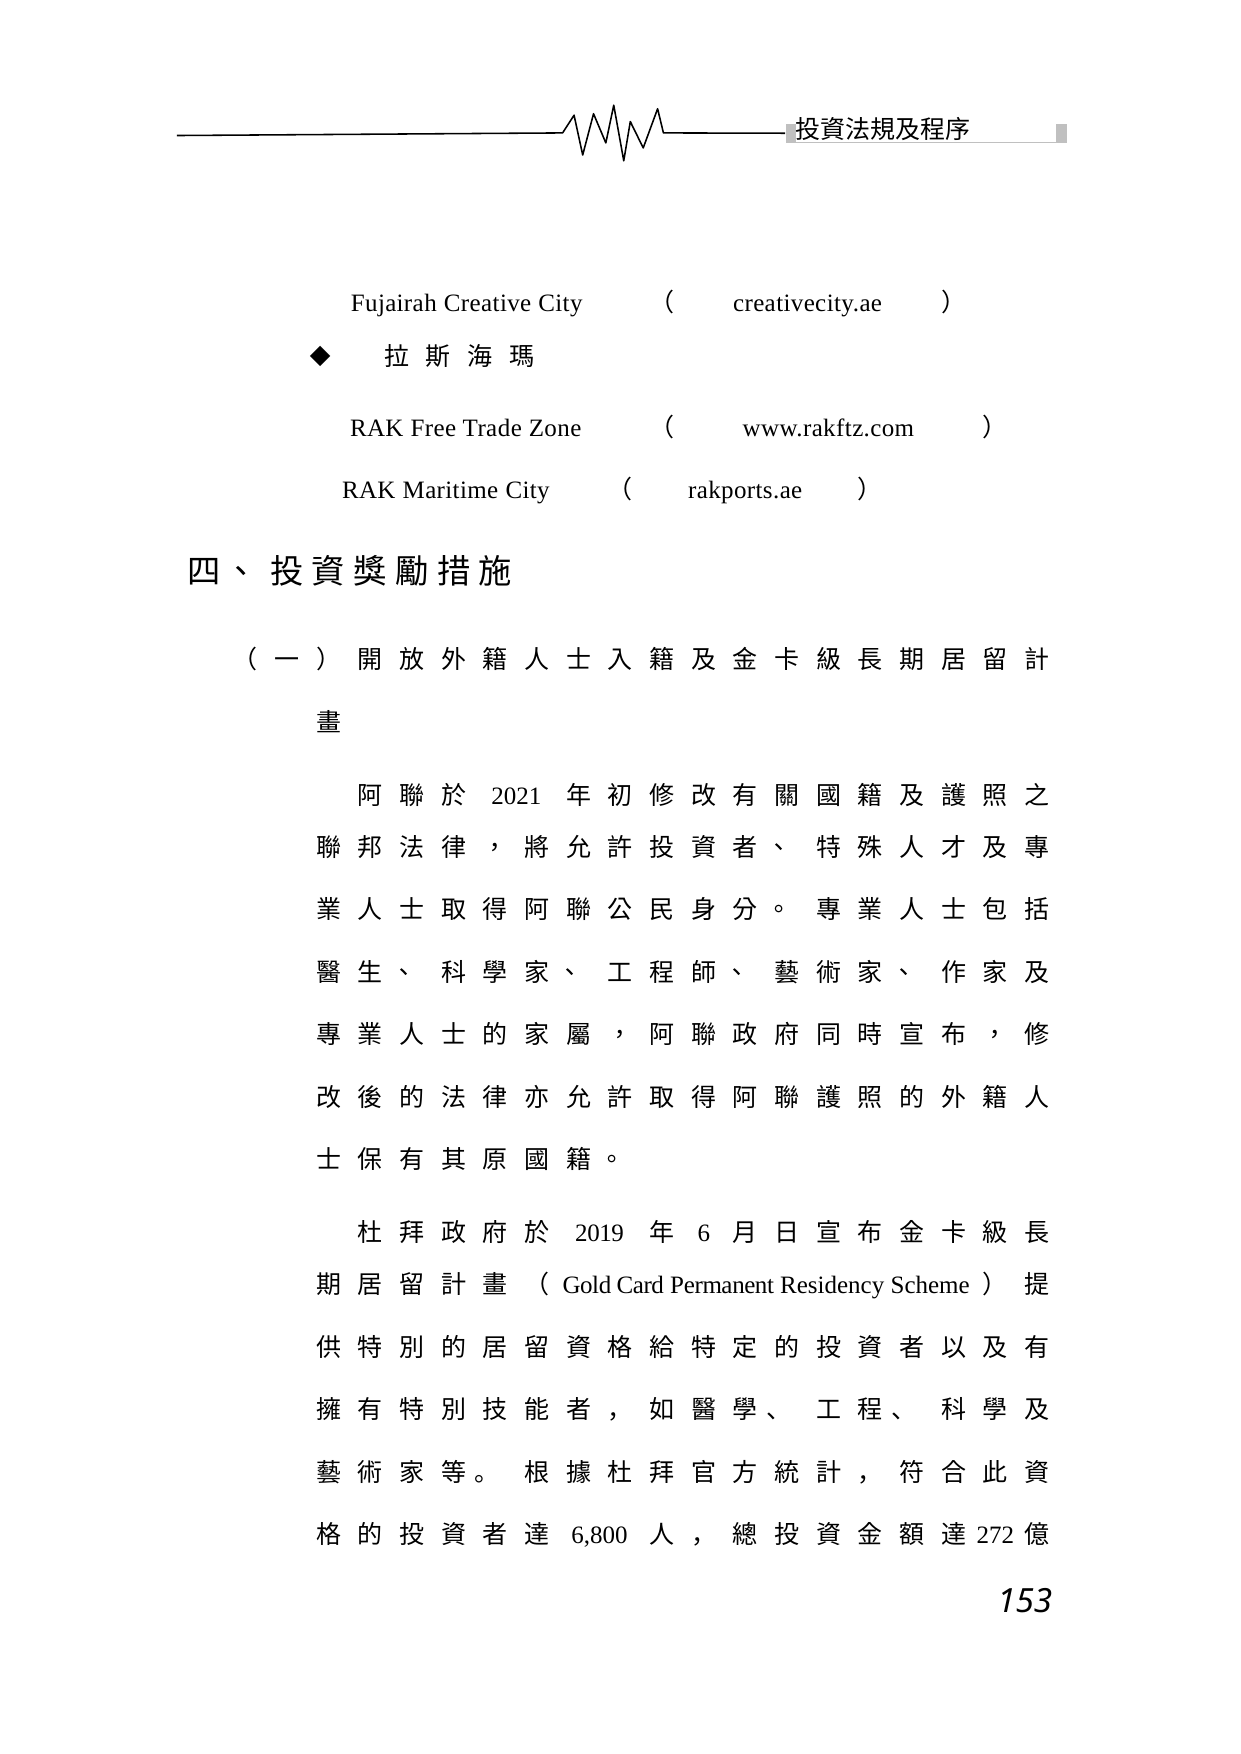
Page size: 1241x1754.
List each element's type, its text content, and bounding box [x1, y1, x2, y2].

text Fujairah Creative City（creativecity.ae） [281, 250, 1058, 313]
text （一）開放外籍人士入籍及金卡級長期居留計畫 [207, 616, 1058, 741]
text u 拉斯海瑪 [281, 313, 1058, 375]
text RAK Free Trade Zone（www.rakftz.com） [281, 375, 1058, 438]
text RAK Maritime City（rakports.ae） [281, 438, 1058, 500]
text 阿聯於2021年初修改有關國籍及護照之聯邦法律，將允許投資者、特殊人才及專業人士取得阿聯公民身分。專業人士包括醫生、科學家、工程師、藝術家、作家及專業人士的家屬，阿聯政府同時宣布，修改後的法律亦允許取得阿聯護照的外籍人士保有其原國籍。 [281, 741, 1058, 1179]
text 四、投資獎勵措施 [183, 527, 1058, 589]
text 杜拜政府於2019年6月日宣布金卡級長期居留計畫（Gold Card Permanent Residency Scheme）提供特別的居留資格給特定的投資者以及有擁有特別技能者，如醫學、工程、科學及藝術家等。根據杜拜官方統計，符合此資格的投資者達6,800人，總投資金額達272億 [281, 1179, 1058, 1554]
